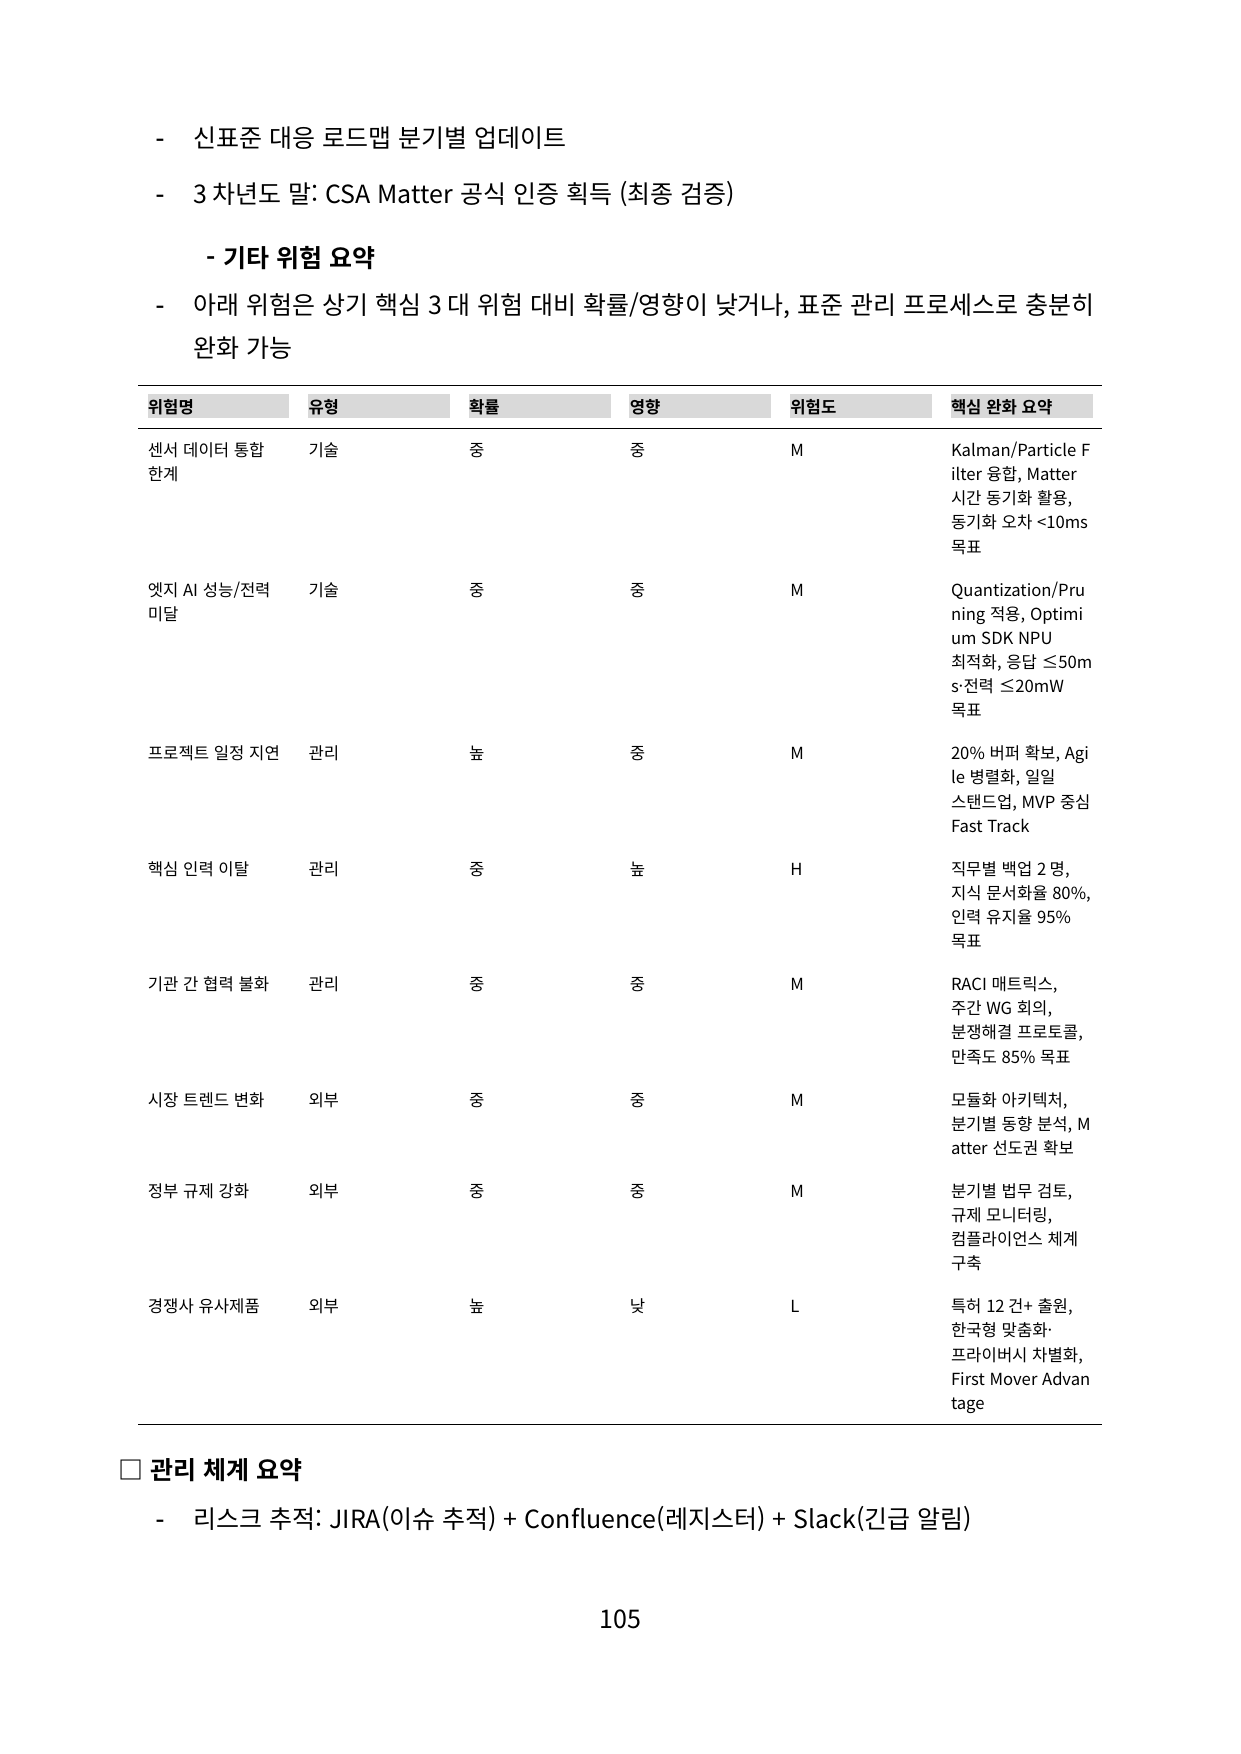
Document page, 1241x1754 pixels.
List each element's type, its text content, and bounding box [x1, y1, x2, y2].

table_cell 중 [460, 429, 620, 567]
table_cell Quantization/Pruning 적용, Optimium SDK NPU 최적화, 응답 ≤50ms·전력 ≤20mW 목표 [941, 567, 1102, 731]
table_cell 20% 버퍼 확보, Agile 병렬화, 일일 스탠드업, MVP 중심 Fast Track [941, 731, 1102, 846]
table_cell 기술 [299, 429, 459, 567]
table_cell 분기별 법무 검토, 규제 모니터링, 컴플라이언스 체계 구축 [941, 1169, 1102, 1284]
table_header 유형 [299, 386, 459, 428]
table_cell 중 [460, 846, 620, 962]
table_cell 모듈화 아키텍처, 분기별 동향 분석, Matter 선도권 확보 [941, 1077, 1102, 1168]
table_cell M [781, 567, 941, 731]
table_cell L [781, 1284, 941, 1423]
table_cell 중 [620, 962, 781, 1077]
table_cell 기관 간 협력 불화 [138, 962, 299, 1077]
table_cell 중 [620, 1077, 781, 1168]
table_cell 관리 [299, 846, 459, 962]
table_cell 외부 [299, 1077, 459, 1168]
table_header 위험명 [138, 386, 299, 428]
table_cell Kalman/Particle Filter 융합, Matter 시간 동기화 활용, 동기화 오차 <10ms 목표 [941, 429, 1102, 567]
table_cell 특허 12건+ 출원, 한국형 맞춤화·프라이버시 차별화, First Mover Advantage [941, 1284, 1102, 1423]
table_cell RACI 매트릭스, 주간 WG 회의, 분쟁해결 프로토콜, 만족도 85% 목표 [941, 962, 1102, 1077]
table_cell H [781, 846, 941, 962]
table_cell 중 [460, 1169, 620, 1284]
list 리스크 추적: JIRA(이슈 추적) + Confluence(레지스터) + Slack(긴급 알림) [156, 1499, 1122, 1536]
table_cell M [781, 1169, 941, 1284]
table_cell 낮 [620, 1284, 781, 1423]
list 신표준 대응 로드맵 분기별 업데이트 [156, 118, 1122, 154]
list 3차년도 말: CSA Matter 공식 인증 획득 (최종 검증) [156, 174, 1122, 210]
table_header 핵심 완화 요약 [941, 386, 1102, 428]
table_cell 관리 [299, 731, 459, 846]
table_cell 관리 [299, 962, 459, 1077]
table_header 확률 [460, 386, 620, 428]
list 아래 위험은 상기 핵심 3대 위험 대비 확률/영향이 낮거나, 표준 관리 프로세스로 충분히 완화 가능 [156, 285, 1122, 365]
table_cell 중 [460, 567, 620, 731]
subtitle □ 관리 체계 요약 [118, 1450, 1122, 1486]
table_cell 외부 [299, 1284, 459, 1423]
table_cell M [781, 731, 941, 846]
table_cell 엣지 AI 성능/전력 미달 [138, 567, 299, 731]
table_header 위험도 [781, 386, 941, 428]
table_cell 중 [460, 1077, 620, 1168]
table_cell 직무별 백업 2명, 지식 문서화율 80%, 인력 유지율 95% 목표 [941, 846, 1102, 962]
table_cell 시장 트렌드 변화 [138, 1077, 299, 1168]
table_cell 핵심 인력 이탈 [138, 846, 299, 962]
table_cell M [781, 429, 941, 567]
table_cell 중 [620, 429, 781, 567]
table_cell 외부 [299, 1169, 459, 1284]
table_cell 기술 [299, 567, 459, 731]
table_cell 센서 데이터 통합 한계 [138, 429, 299, 567]
table_cell 경쟁사 유사제품 [138, 1284, 299, 1423]
table_cell 높 [460, 1284, 620, 1423]
table_cell 중 [620, 567, 781, 731]
table_cell 정부 규제 강화 [138, 1169, 299, 1284]
subtitle - 기타 위험 요약 [207, 239, 1122, 275]
table_cell 프로젝트 일정 지연 [138, 731, 299, 846]
table_cell M [781, 1077, 941, 1168]
table_cell 높 [460, 731, 620, 846]
table_header 영향 [620, 386, 781, 428]
table_cell 중 [620, 1169, 781, 1284]
table_cell 높 [620, 846, 781, 962]
table_cell 중 [620, 731, 781, 846]
table_cell M [781, 962, 941, 1077]
table_cell 중 [460, 962, 620, 1077]
